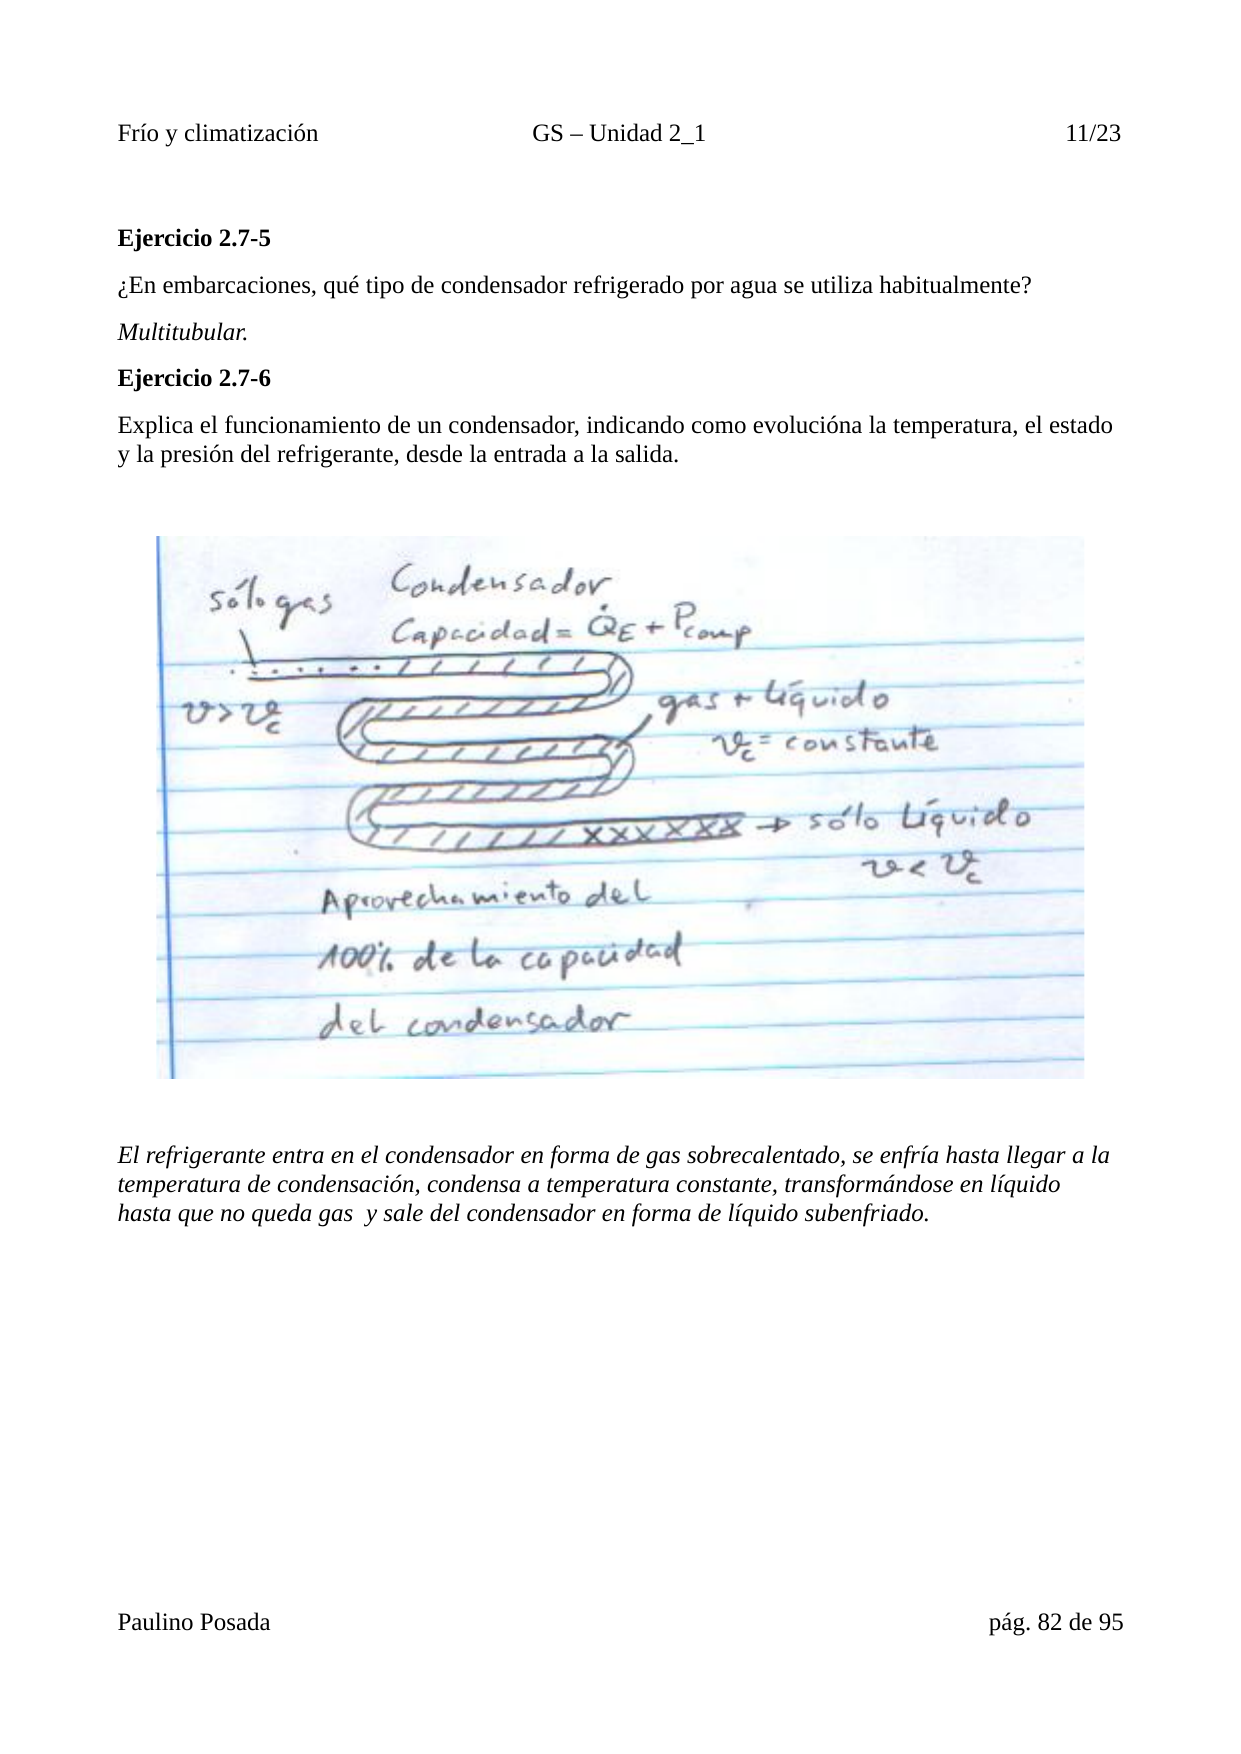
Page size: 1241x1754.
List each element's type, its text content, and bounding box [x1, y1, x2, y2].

text ¿En embarcaciones, qué tipo de condensador refrigerado por agua se utiliza habitualmente? [117, 270, 1123, 299]
text Ejercicio 2.7-6 [117, 363, 1123, 392]
text Ejercicio 2.7-5 [117, 223, 1123, 252]
text Explica el funcionamiento de un condensador, indicando como evolucióna la temperatura, el estado y la presión del refrigerante, desde la entrada a la salida. [117, 410, 1123, 468]
picture [156, 536, 1085, 1079]
text El refrigerante entra en el condensador en forma de gas sobrecalentado, se enfría hasta llegar a la temperatura de condensación, condensa a temperatura constante, transformándose en líquido hasta que no queda gas y sale del condensador en forma de líquido subenfriado. [117, 1141, 1123, 1227]
text Multitubular. [117, 317, 1123, 345]
